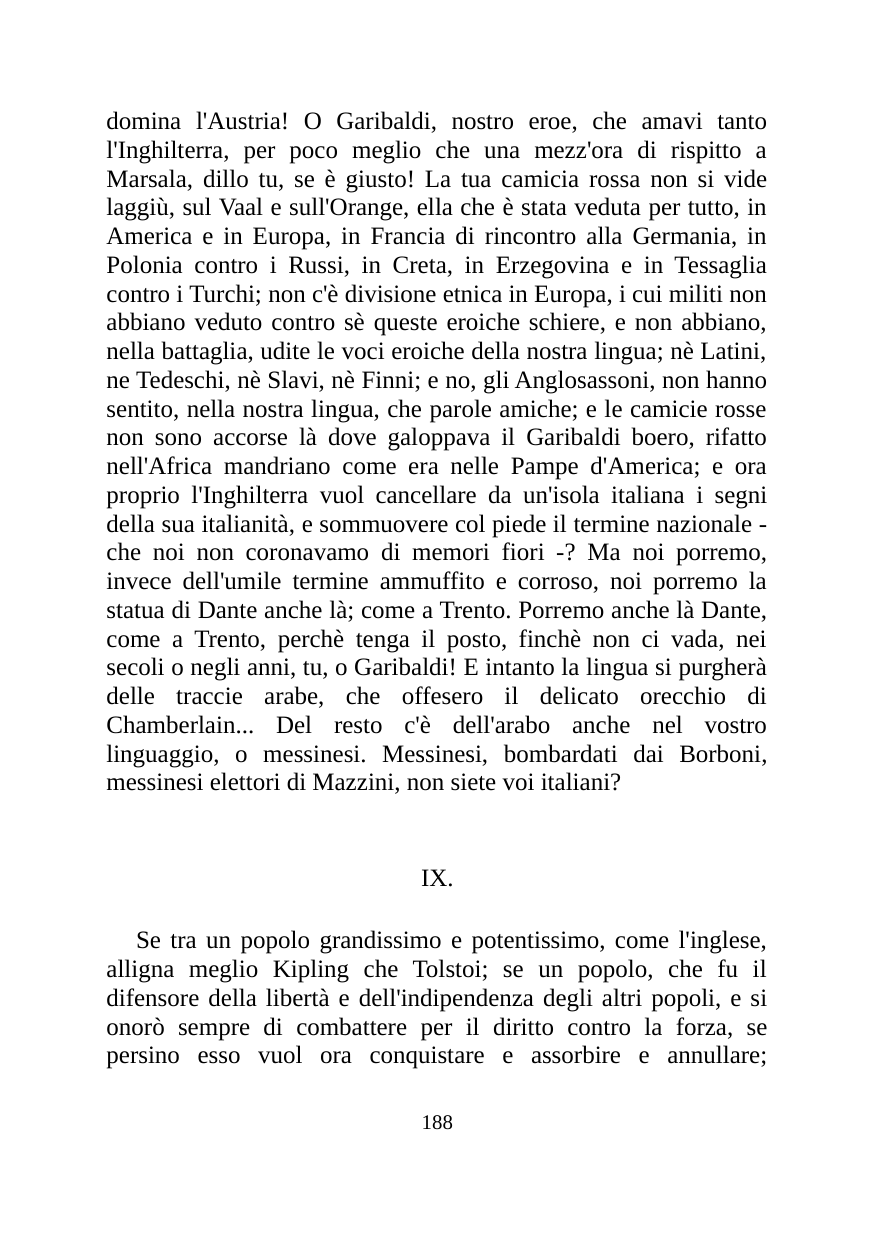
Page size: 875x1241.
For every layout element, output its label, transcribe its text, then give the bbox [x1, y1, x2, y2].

text IX. [106, 863, 768, 892]
text Se tra un popolo grandissimo e potentissimo, come l'inglese, alligna meglio Kipling che Tolstoi; se un popolo, che fu il difensore della libertà e dell'indipendenza degli altri popoli, e si onorò sempre di combattere per il diritto contro la forza, se persino esso vuol ora conquistare e assorbire e annullare; [106, 926, 768, 1069]
text domina l'Austria! O Garibaldi, nostro eroe, che amavi tanto l'Inghilterra, per poco meglio che una mezz'ora di rispitto a Marsala, dillo tu, se è giusto! La tua camicia rossa non si vide laggiù, sul Vaal e sull'Orange, ella che è stata veduta per tutto, in America e in Europa, in Francia di rincontro alla Germania, in Polonia contro i Russi, in Creta, in Erzegovina e in Tessaglia contro i Turchi; non c'è divisione etnica in Europa, i cui militi non abbiano veduto contro sè queste eroiche schiere, e non abbiano, nella battaglia, udite le voci eroiche della nostra lingua; nè Latini, ne Tedeschi, nè Slavi, nè Finni; e no, gli Anglosassoni, non hanno sentito, nella nostra lingua, che parole amiche; e le camicie rosse non sono accorse là dove galoppava il Garibaldi boero, rifatto nell'Africa mandriano come era nelle Pampe d'America; e ora proprio l'Inghilterra vuol cancellare da un'isola italiana i segni della sua italianità, e sommuovere col piede il termine nazionale - che noi non coronavamo di memori fiori -? Ma noi porremo, invece dell'umile termine ammuffito e corroso, noi porremo la statua di Dante anche là; come a Trento. Porremo anche là Dante, come a Trento, perchè tenga il posto, finchè non ci vada, nei secoli o negli anni, tu, o Garibaldi! E intanto la lingua si purgherà delle traccie arabe, che offesero il delicato orecchio di Chamberlain... Del resto c'è dell'arabo anche nel vostro linguaggio, o messinesi. Messinesi, bombardati dai Borboni, messinesi elettori di Mazzini, non siete voi italiani? [106, 106, 768, 796]
